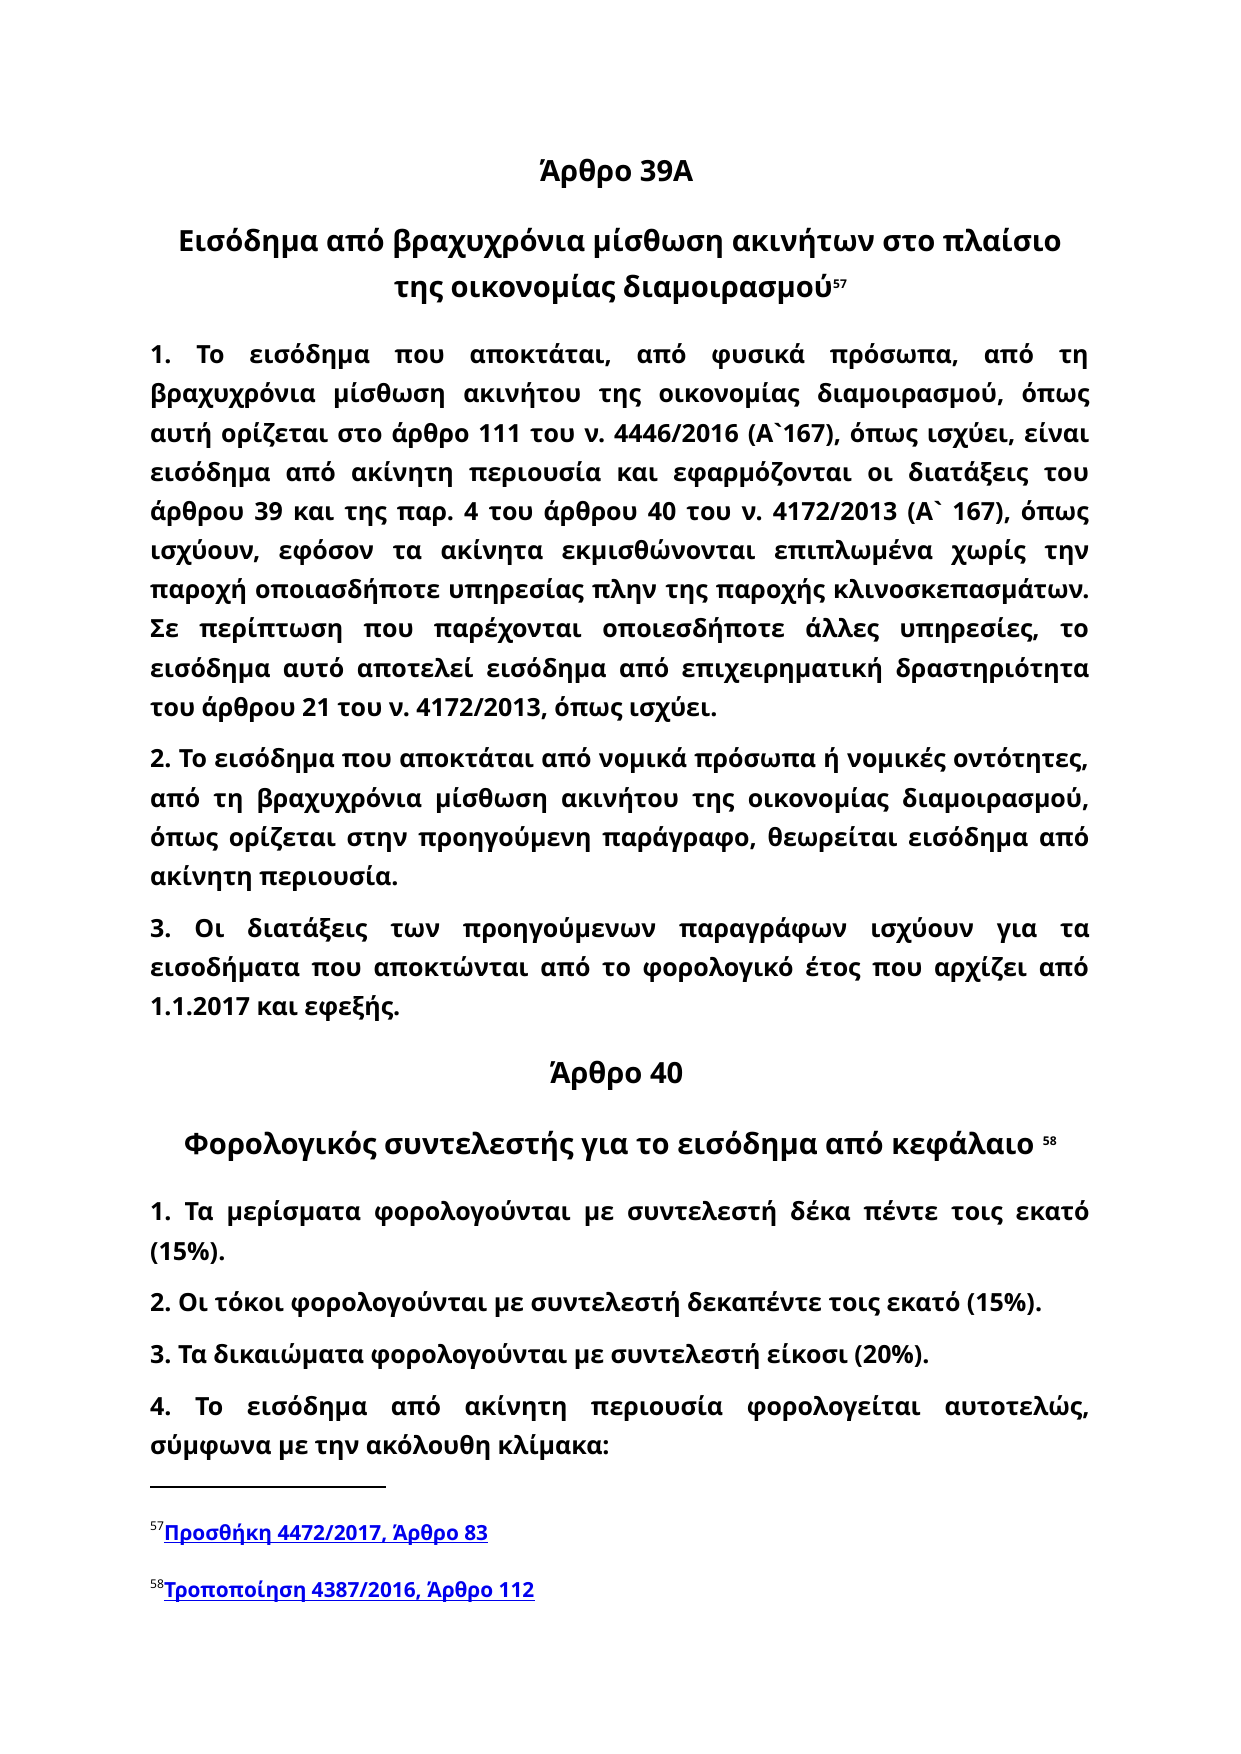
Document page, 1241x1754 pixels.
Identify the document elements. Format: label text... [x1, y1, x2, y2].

text 2. Οι τόκοι φορολογούνται με συντελεστή δεκαπέντε τοις εκατό (15%). [150, 1285, 1090, 1319]
text 1. Τα μερίσματα φορολογούνται με συντελεστή δέκα πέντε τοις εκατό (15%). [150, 1194, 1090, 1267]
text 4. Το εισόδημα από ακίνητη περιουσία φορολογείται αυτοτελώς, σύμφωνα με την ακόλουθη κλίμακα: [150, 1388, 1090, 1461]
text Προσθήκη 4472/2017, Άρθρο 83 [150, 1518, 1090, 1546]
subtitle Φορολογικός συντελεστής για το εισόδημα από κεφάλαιο [150, 1123, 1090, 1163]
text 2. Το εισόδημα που αποκτάται από νομικά πρόσωπα ή νομικές οντότητες, από τη βραχυχρόνια μίσθωση ακινήτου της οικονομίας διαμοιρασμού, όπως ορίζεται στην προηγούμενη παράγραφο, θεωρείται εισόδημα από ακίνητη περιουσία. [150, 741, 1090, 893]
text Τροποποίηση 4387/2016, Άρθρο 112 [150, 1576, 1090, 1604]
text 1. Το εισόδημα που αποκτάται, από φυσικά πρόσωπα, από τη βραχυχρόνια μίσθωση ακινήτου της οικονομίας διαμοιρασμού, όπως αυτή ορίζεται στο άρθρο 111 του ν. 4446/2016 (Α`167), όπως ισχύει, είναι εισόδημα από ακίνητη περιουσία και εφαρμόζονται οι διατάξεις του άρθρου 39 και της παρ. 4 του άρθρου 40 του ν. 4172/2013 (Α` 167), όπως ισχύουν, εφόσον τα ακίνητα εκμισθώνονται επιπλωμένα χωρίς την παροχή οποιασδήποτε υπηρεσίας πλην της παροχής κλινοσκεπασμάτων. Σε περίπτωση που παρέχονται οποιεσδήποτε άλλες υπηρεσίες, το εισόδημα αυτό αποτελεί εισόδημα από επιχειρηματική δραστηριότητα του άρθρου 21 του ν. 4172/2013, όπως ισχύει. [150, 337, 1090, 723]
text 3. Τα δικαιώματα φορολογούνται με συντελεστή είκοσι (20%). [150, 1336, 1090, 1371]
subtitle Άρθρο 39A [150, 150, 1090, 190]
subtitle Εισόδημα από βραχυχρόνια μίσθωση ακινήτων στο πλαίσιο της οικονομίας διαμοιρασμού [150, 221, 1090, 306]
text 3. Οι διατάξεις των προηγούμενων παραγράφων ισχύουν για τα εισοδήματα που αποκτώνται από το φορολογικό έτος που αρχίζει από 1.1.2017 και εφεξής. [150, 910, 1090, 1023]
subtitle Άρθρο 40 [150, 1053, 1090, 1092]
